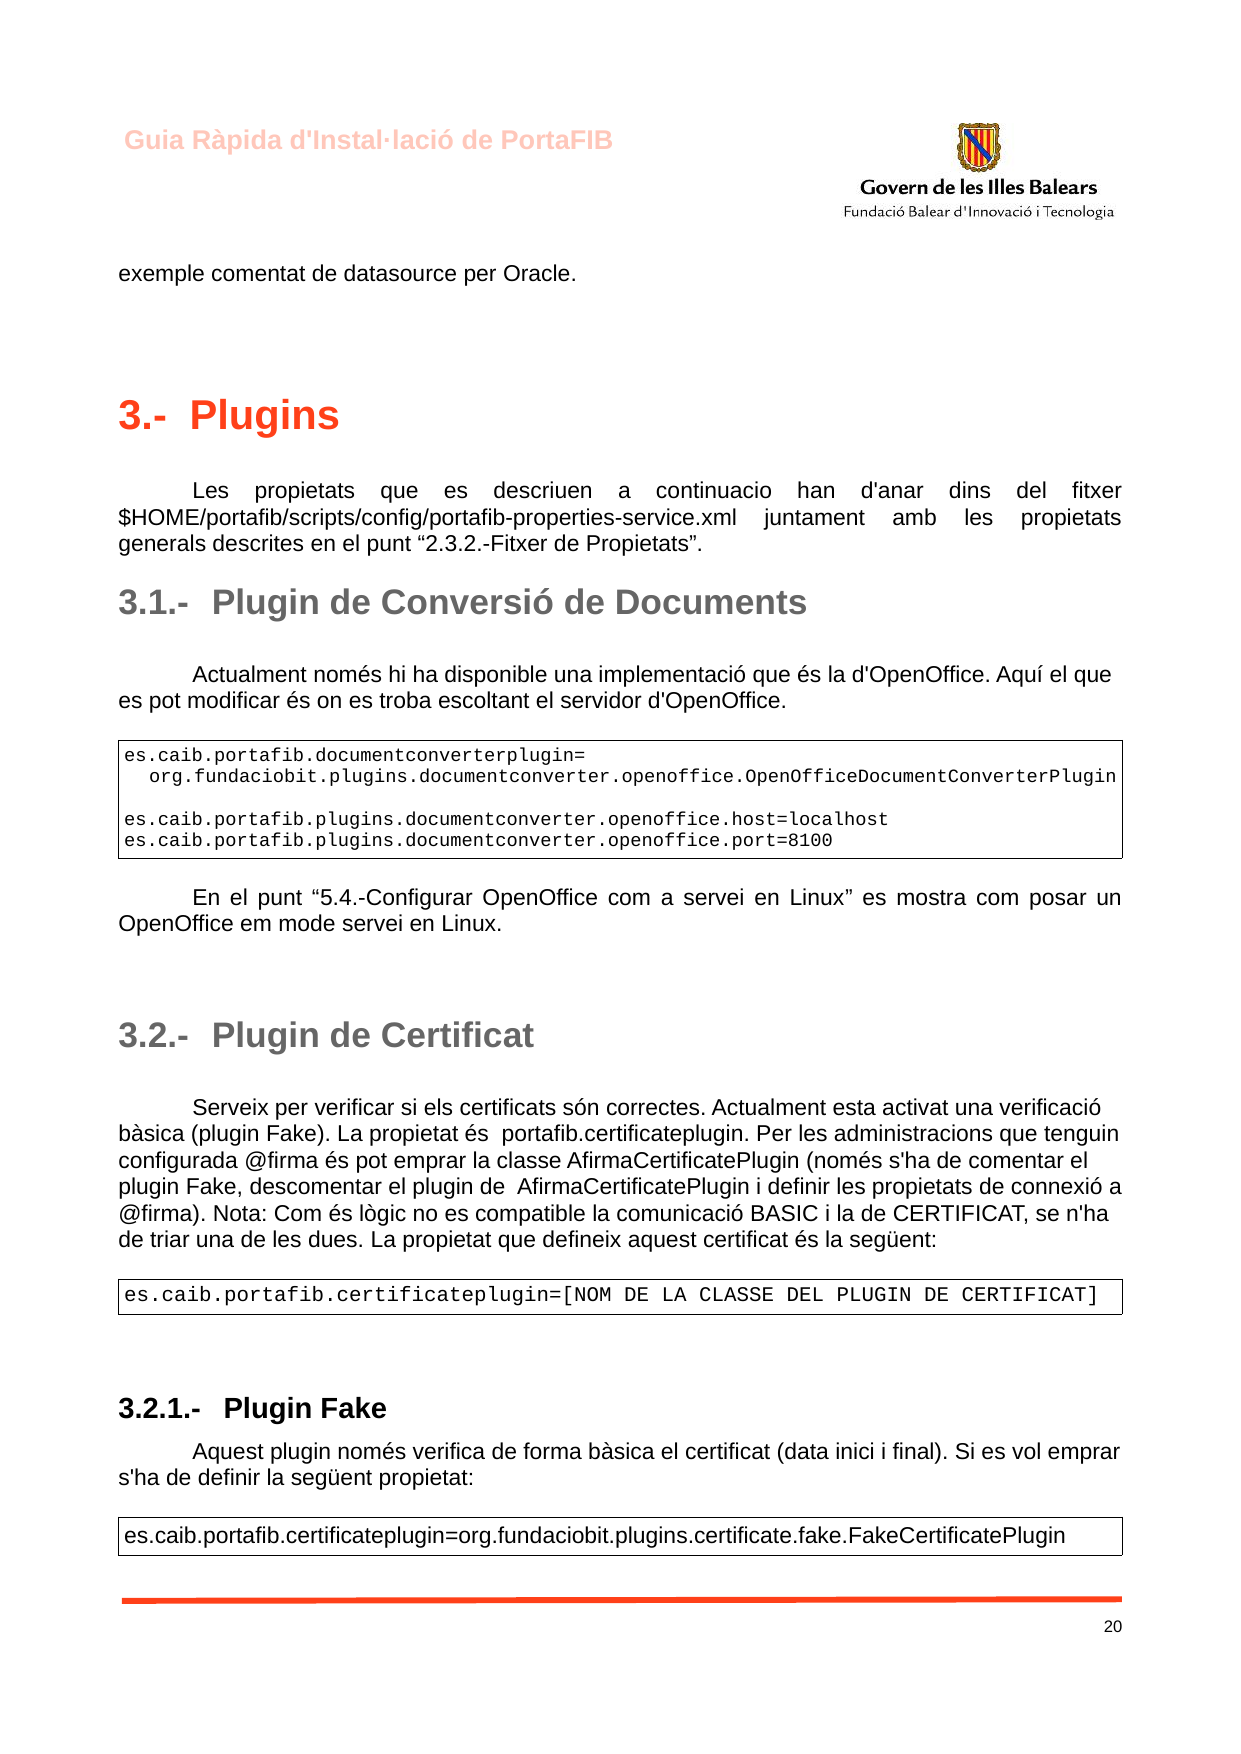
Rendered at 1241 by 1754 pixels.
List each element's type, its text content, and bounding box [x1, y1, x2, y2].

text En el punt “5.4.-Configurar OpenOffice com a servei en Linux” es mostra com posar un OpenOffice em mode servei en Linux. [118, 884, 1122, 937]
table_header es.caib.portafib.documentconverterplugin= org.fundaciobit.plugins.documentconverter.openoffice.OpenOfficeDocumentConverterPlugin es.caib.portafib.plugins.documentconverter.openoffice.host=localhost es.caib.portafib.plugins.documentconverter.openoffice.port=8100 [119, 741, 1122, 858]
subtitle Plugin de Conversió de Documents [118, 581, 1122, 622]
text Aquest plugin només verifica de forma bàsica el certificat (data inici i final). Si es vol emprar s'ha de definir la següent propietat: [118, 1438, 1122, 1490]
subtitle Plugin de Certificat [118, 1014, 1122, 1055]
picture [840, 123, 1117, 220]
subtitle Plugin Fake [118, 1392, 1122, 1425]
text Actualment només hi ha disponible una implementació que és la d'OpenOffice. Aquí el que es pot modificar és on es troba escoltant el servidor d'OpenOffice. [118, 661, 1122, 713]
text Serveix per verificar si els certificats són correctes. Actualment esta activat una verificació bàsica (plugin Fake). La propietat és portafib.certificateplugin. Per les administracions que tenguin configurada @firma és pot emprar la classe AfirmaCertificatePlugin (només s'ha de comentar el plugin Fake, descomentar el plugin de AfirmaCertificatePlugin i definir les propietats de connexió a @firma). Nota: Com és lògic no es compatible la comunicació BASIC i la de CERTIFICAT, se n'ha de triar una de les dues. La propietat que defineix aquest certificat és la següent: [118, 1094, 1122, 1252]
table_header es.caib.portafib.certificateplugin=[NOM DE LA CLASSE DEL PLUGIN DE CERTIFICAT] [119, 1280, 1122, 1314]
text Les propietats que es descriuen a continuacio han d'anar dins del fitxer $HOME/portafib/scripts/config/portafib-properties-service.xml juntament amb les propietats generals descrites en el punt “2.3.2.-Fitxer de Propietats”. [118, 477, 1122, 556]
table_header es.caib.portafib.certificateplugin=org.fundaciobit.plugins.certificate.fake.FakeCertificatePlugin [119, 1518, 1122, 1554]
subtitle Plugins [118, 390, 1122, 438]
text exemple comentat de datasource per Oracle. [118, 260, 1122, 286]
